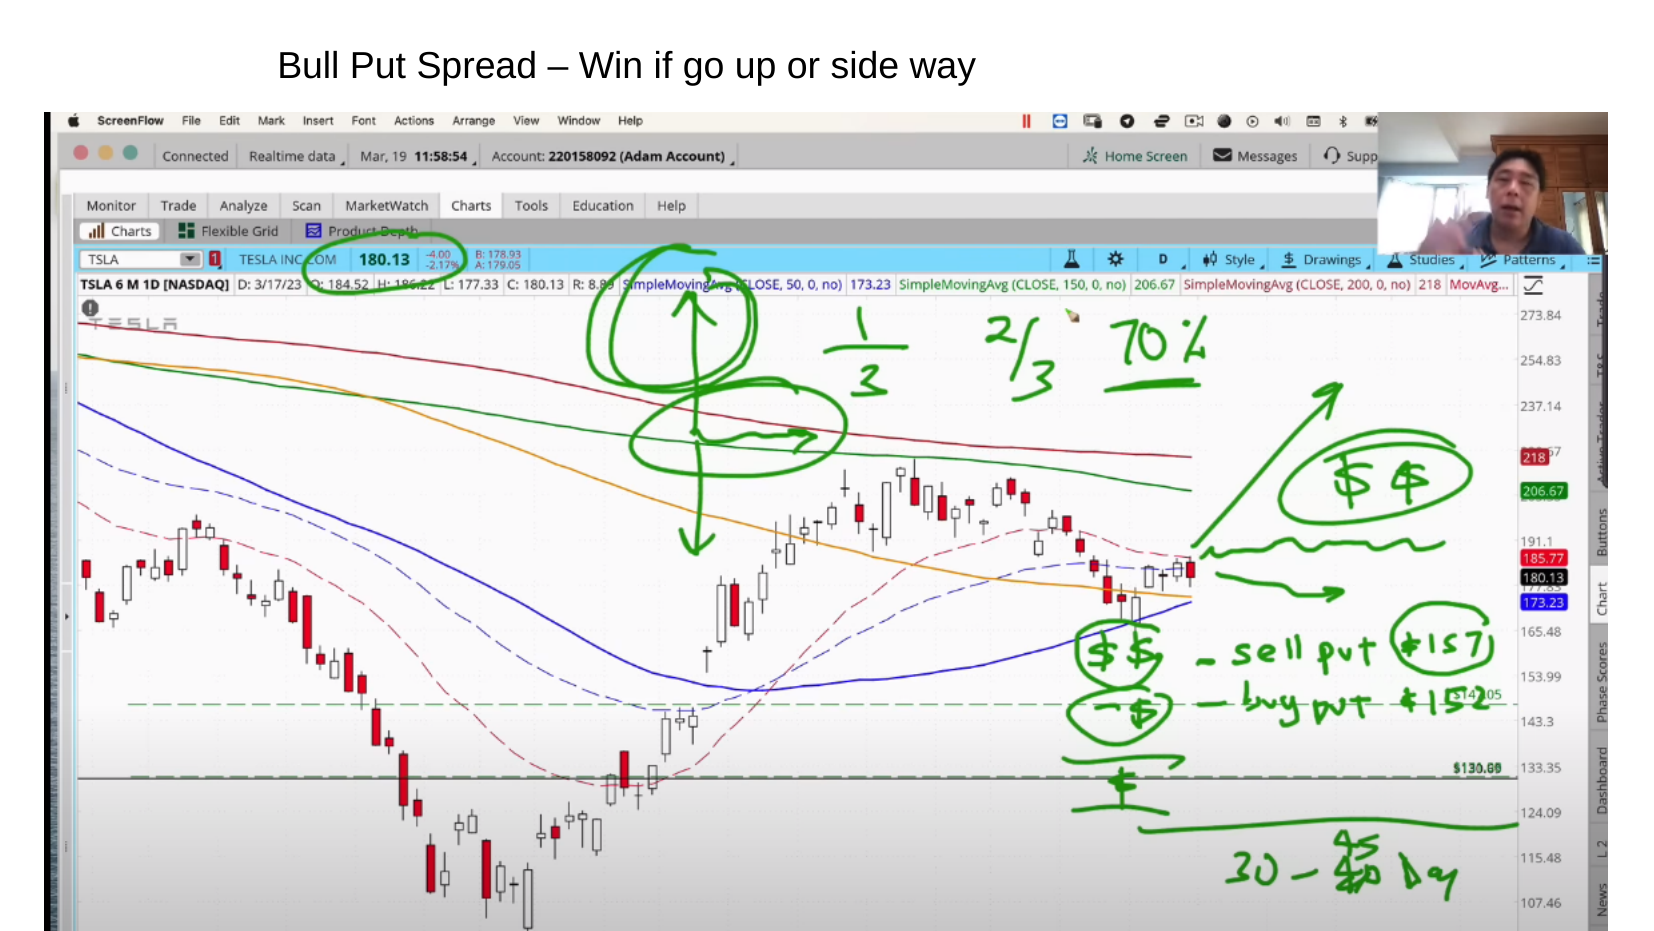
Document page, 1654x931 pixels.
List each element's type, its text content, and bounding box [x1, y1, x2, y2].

picture [44, 112, 1608, 931]
text_box Bull Put Spread – Win if go up or side way [262, 37, 1313, 113]
